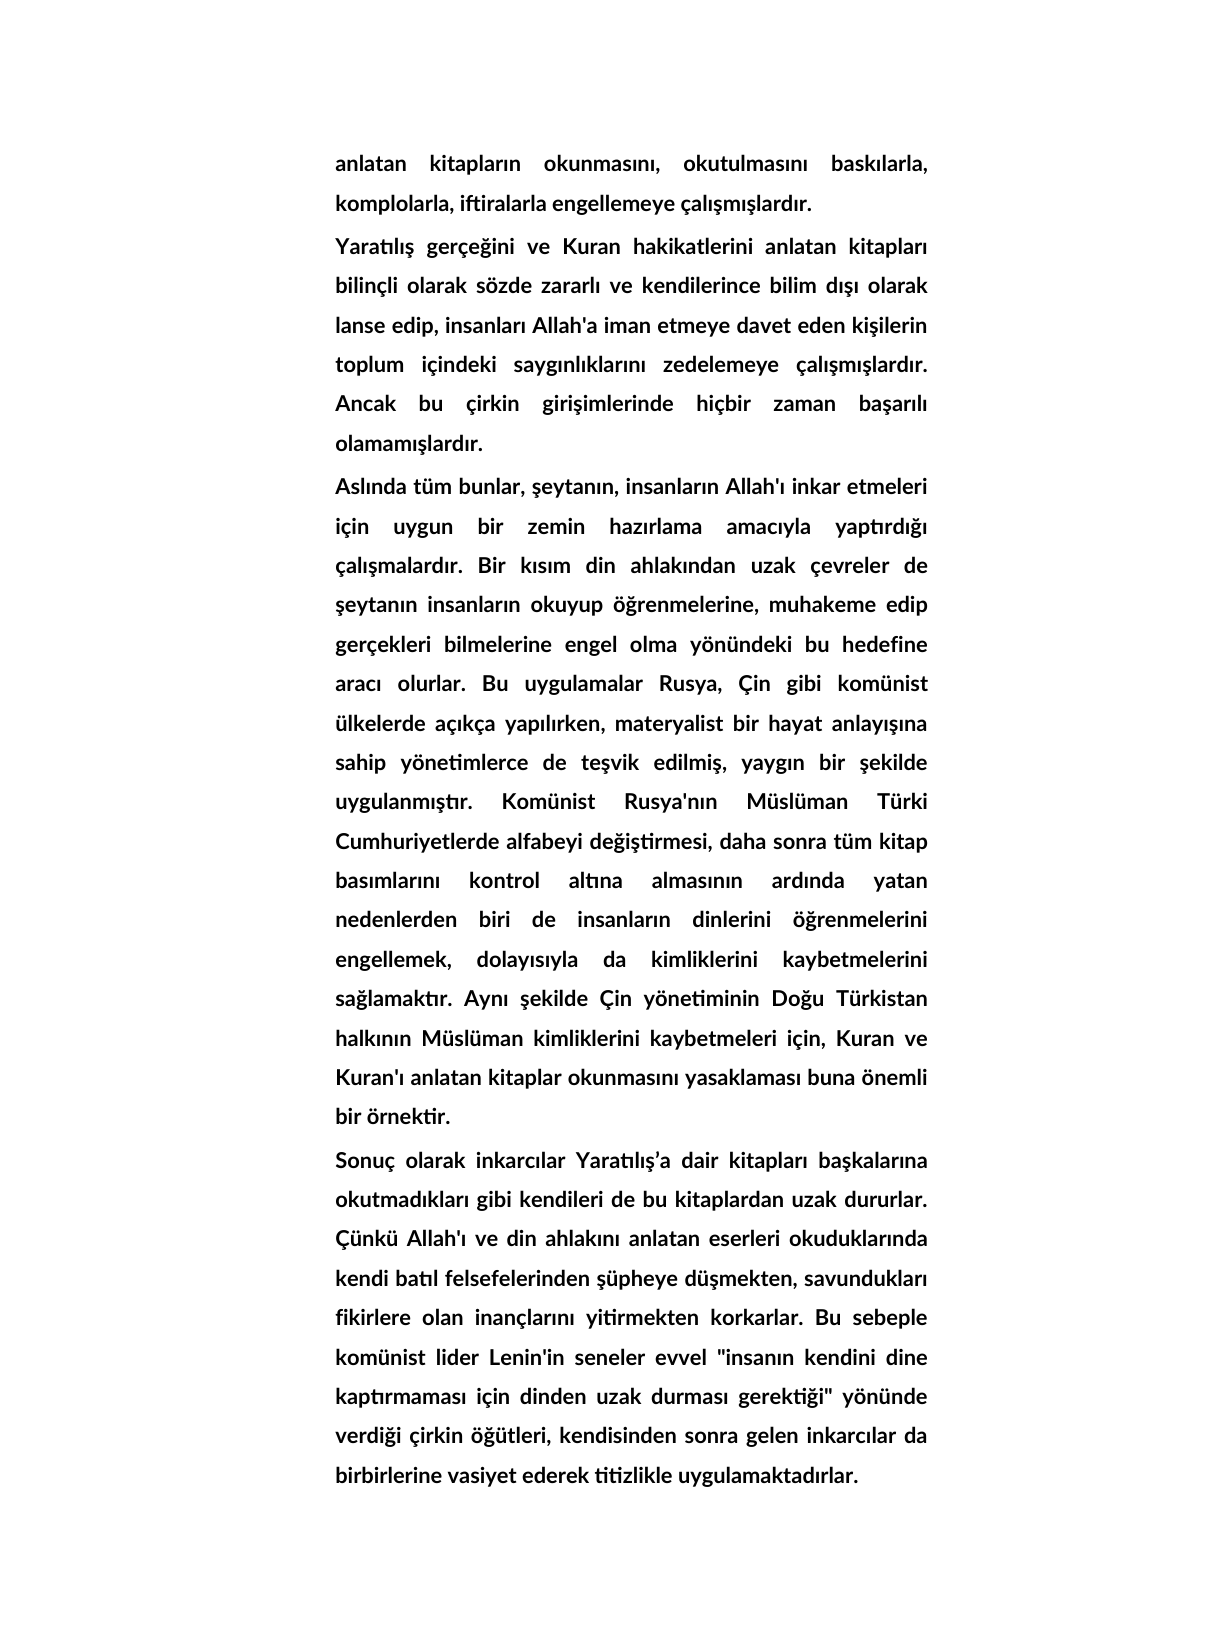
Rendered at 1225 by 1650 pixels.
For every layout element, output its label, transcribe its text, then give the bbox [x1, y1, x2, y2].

text Yaratılış gerçeğini ve Kuran hakikatlerini anlatan kitapları bilinçli olarak sözde zararlı ve kendilerince bilim dışı olarak lanse edip, insanları Allah'a iman etmeye davet eden kişilerin toplum içindeki saygınlıklarını zedelemeye çalışmışlardır. Ancak bu çirkin girişimlerinde hiçbir zaman başarılı olamamışlardır. [335, 233, 928, 456]
text Sonuç olarak inkarcılar Yaratılış’a dair kitapları başkalarına okutmadıkları gibi kendileri de bu kitaplardan uzak dururlar. Çünkü Allah'ı ve din ahlakını anlatan eserleri okuduklarında kendi batıl felsefelerinden şüpheye düşmekten, savundukları fikirlere olan inançlarını yitirmekten korkarlar. Bu sebeple komünist lider Lenin'in seneler evvel "insanın kendini dine kaptırmaması için dinden uzak durması gerektiği" yönünde verdiği çirkin öğütleri, kendisinden sonra gelen inkarcılar da birbirlerine vasiyet ederek titizlikle uygulamaktadırlar. [335, 1147, 928, 1488]
text anlatan kitapların okunmasını, okutulmasını baskılarla, komplolarla, iftiralarla engellemeye çalışmışlardır. [335, 150, 928, 216]
text Aslında tüm bunlar, şeytanın, insanların Allah'ı inkar etmeleri için uygun bir zemin hazırlama amacıyla yaptırdığı çalışmalardır. Bir kısım din ahlakından uzak çevreler de şeytanın insanların okuyup öğrenmelerine, muhakeme edip gerçekleri bilmelerine engel olma yönündeki bu hedefine aracı olurlar. Bu uygulamalar Rusya, Çin gibi komünist ülkelerde açıkça yapılırken, materyalist bir hayat anlayışına sahip yönetimlerce de teşvik edilmiş, yaygın bir şekilde uygulanmıştır. Komünist Rusya'nın Müslüman Türki Cumhuriyetlerde alfabeyi değiştirmesi, daha sonra tüm kitap basımlarını kontrol altına almasının ardında yatan nedenlerden biri de insanların dinlerini öğrenmelerini engellemek, dolayısıyla da kimliklerini kaybetmelerini sağlamaktır. Aynı şekilde Çin yönetiminin Doğu Türkistan halkının Müslüman kimliklerini kaybetmeleri için, Kuran ve Kuran'ı anlatan kitaplar okunmasını yasaklaması buna önemli bir örnektir. [335, 473, 928, 1129]
